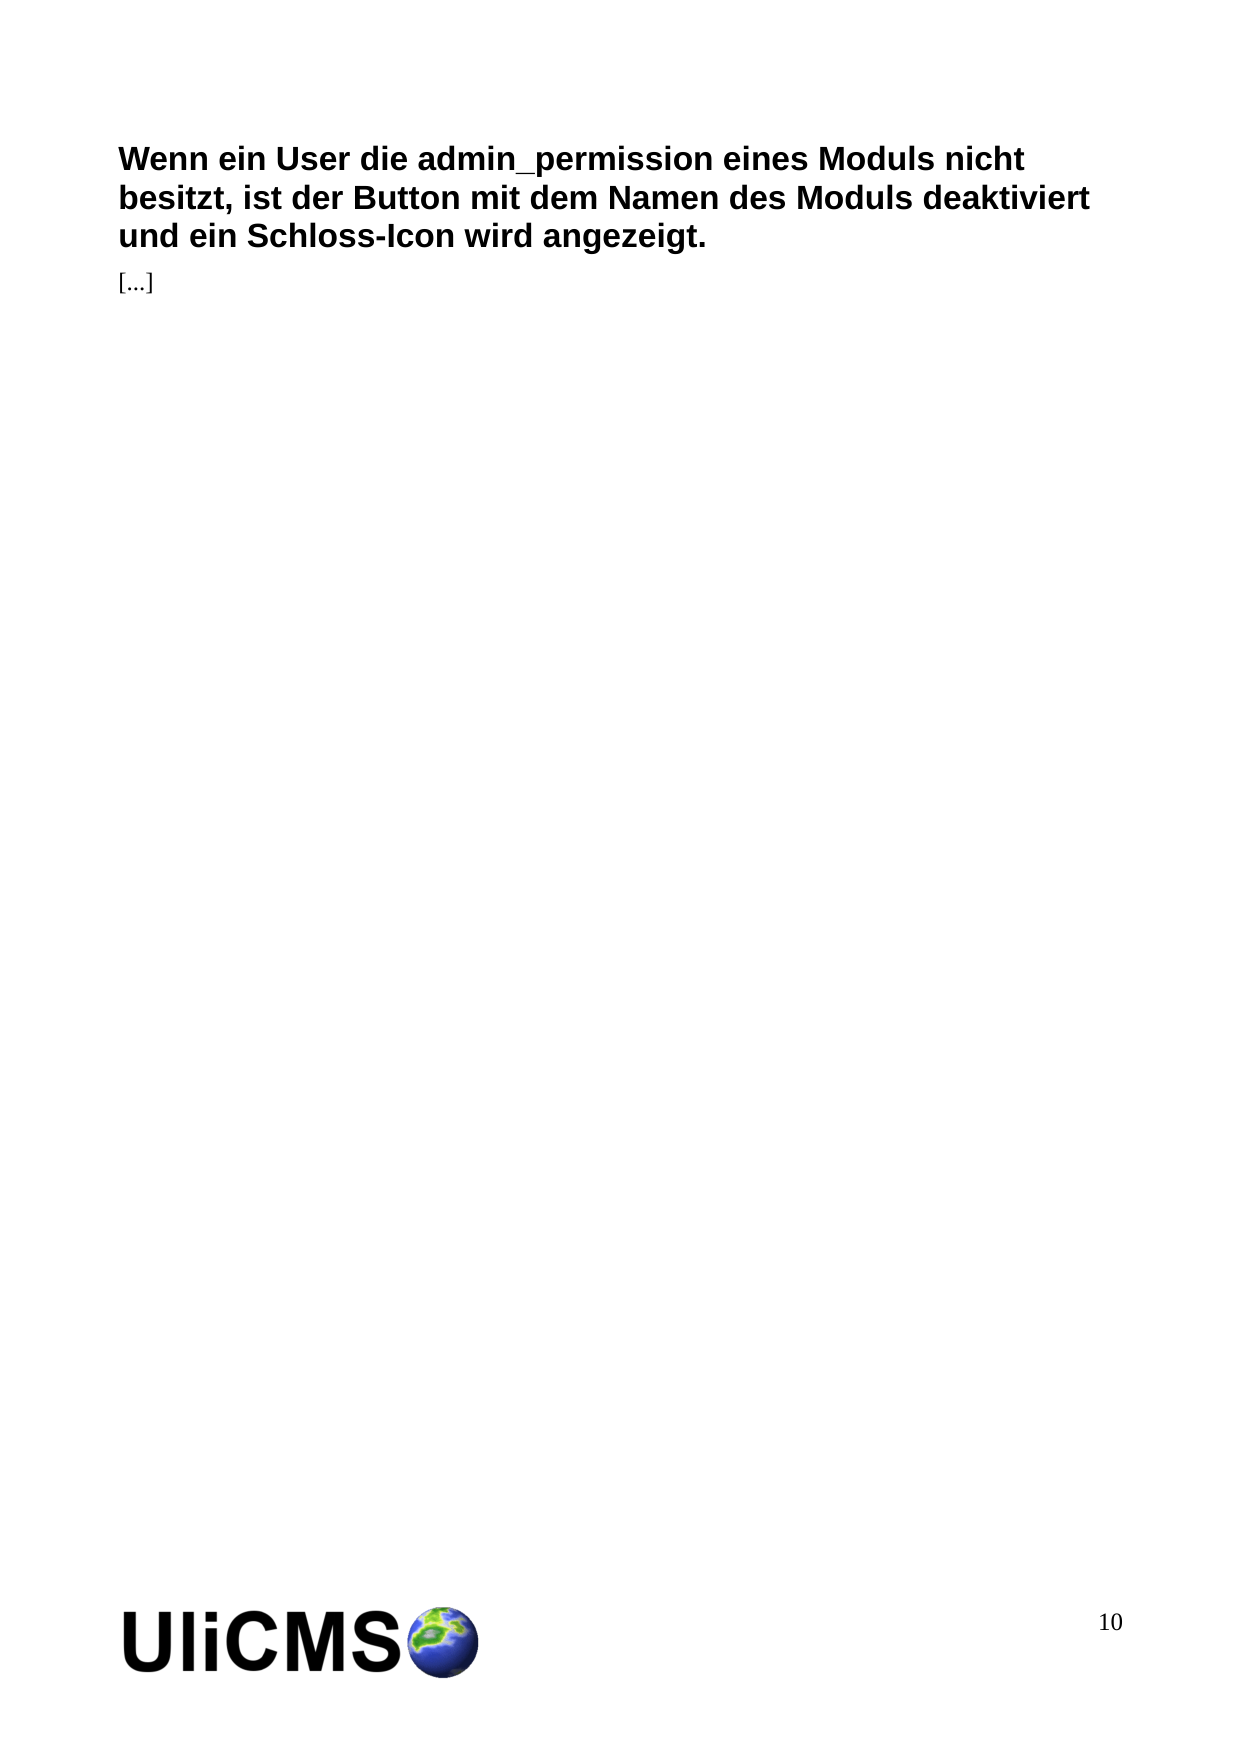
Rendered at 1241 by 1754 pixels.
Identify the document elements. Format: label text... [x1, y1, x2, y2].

text [...] [118, 267, 1123, 296]
picture [118, 1607, 479, 1681]
subtitle Wenn ein User die admin_permission eines Moduls nicht besitzt, ist der Button mit dem Namen des Moduls deaktiviert und ein Schloss-Icon wird angezeigt. [118, 139, 1123, 255]
